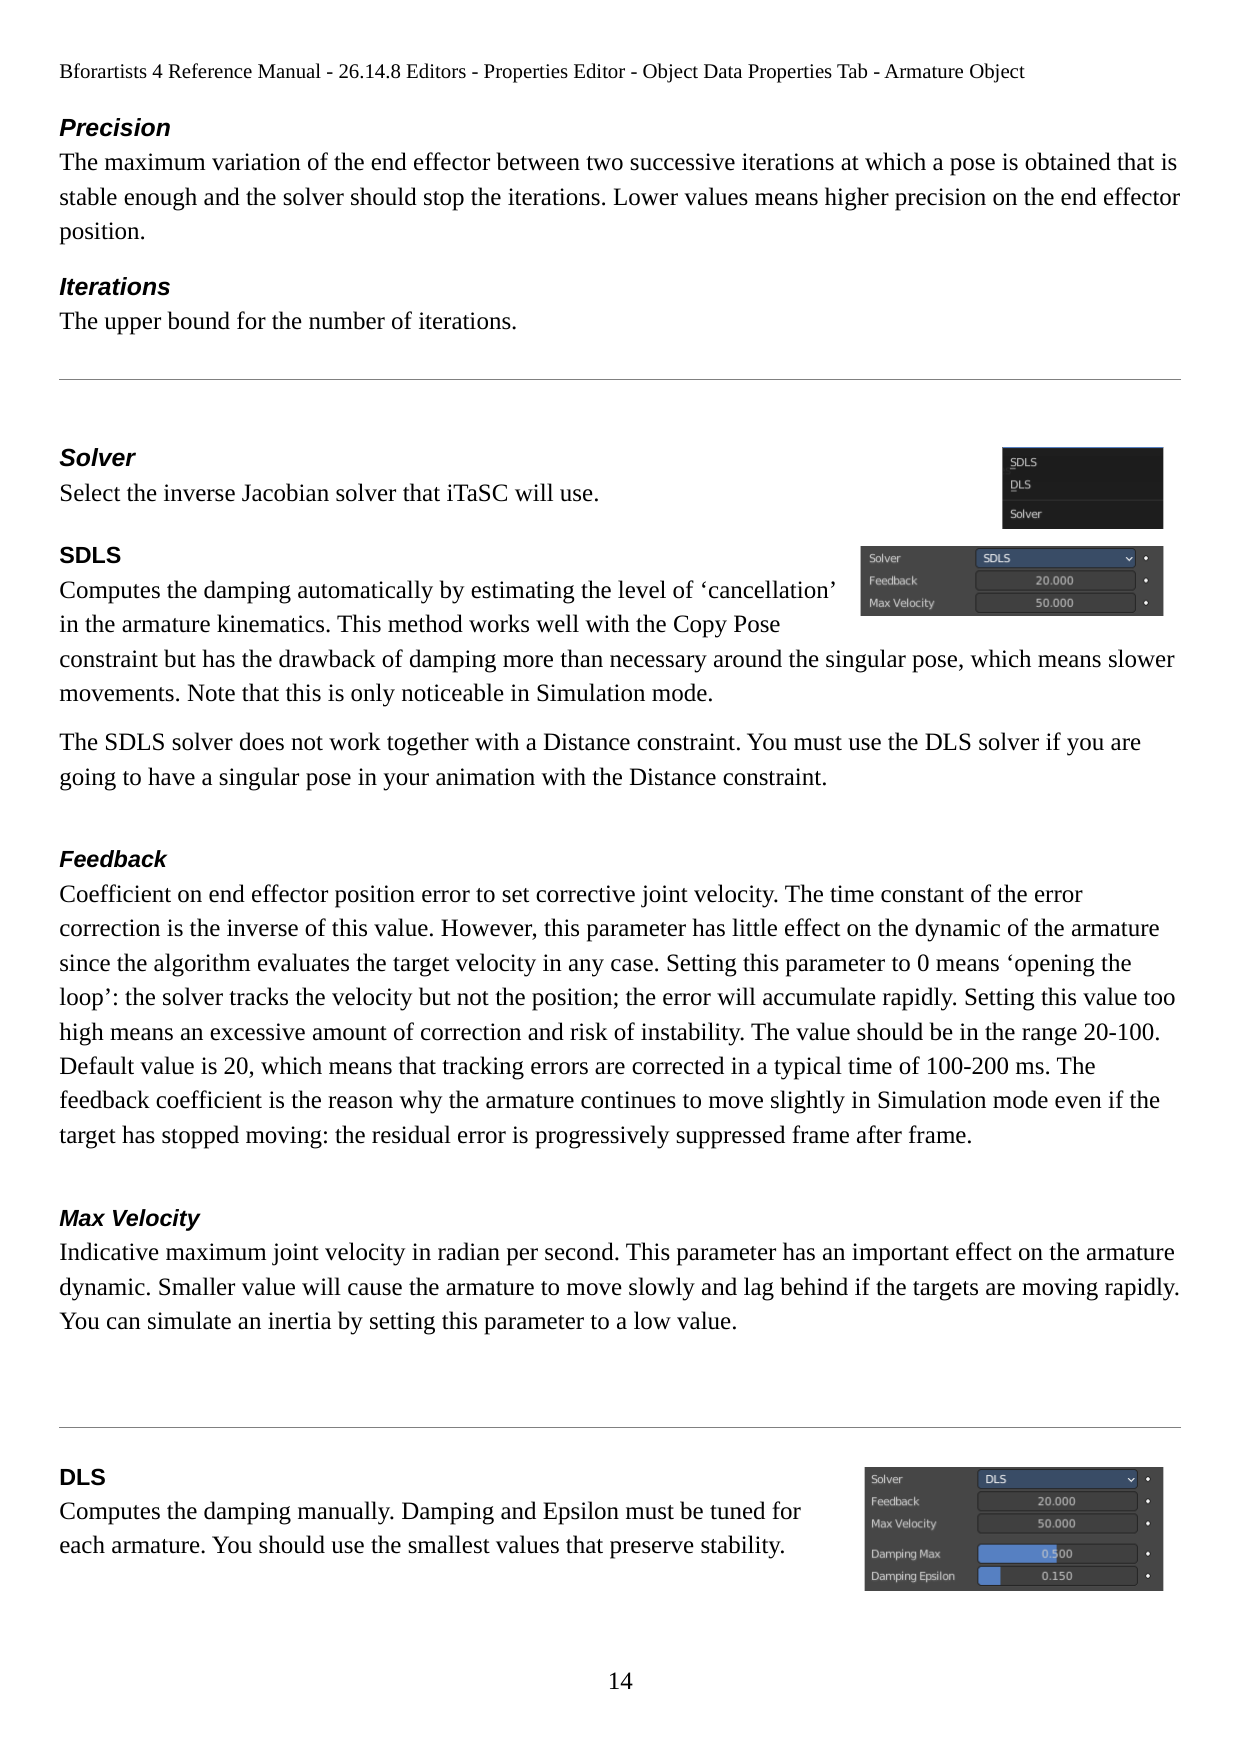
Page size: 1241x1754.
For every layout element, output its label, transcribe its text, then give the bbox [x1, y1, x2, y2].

text Coefficient on end effector position error to set corrective joint velocity. The time constant of the error correction is the inverse of this value. However, this parameter has little effect on the dynamic of the armature since the algorithm evaluates the target velocity in any case. Setting this parameter to 0 means ‘opening the loop’: the solver tracks the velocity but not the position; the error will accumulate rapidly. Setting this value too high means an excessive amount of correction and risk of instability. The value should be in the range 20-100. Default value is 20, which means that tracking errors are corrected in a typical time of 100-200 ms. The feedback coefficient is the reason why the armature continues to move slightly in Simulation mode even if the target has stopped moving: the residual error is progressively suppressed frame after frame. [59, 879, 1181, 1149]
subtitle Feedback [59, 846, 1181, 872]
subtitle Solver [59, 443, 1181, 472]
picture [860, 546, 1164, 616]
text Computes the damping manually. Damping and Epsilon must be tuned for each armature. You should use the smallest values that preserve stability. [59, 1496, 864, 1559]
subtitle DLS [59, 1463, 1181, 1490]
text The upper bound for the number of iterations. [59, 306, 1181, 335]
picture [864, 1467, 1164, 1591]
subtitle Max Velocity [59, 1204, 1181, 1231]
subtitle SDLS [59, 542, 1181, 568]
subtitle Iterations [59, 272, 1181, 300]
text The maximum variation of the end effector between two successive iterations at which a pose is obtained that is stable enough and the solver should stop the iterations. Lower values means higher precision on the end effector position. [59, 147, 1181, 245]
text Computes the damping automatically by estimating the level of ‘cancellation’ in the armature kinematics. This method works well with the Copy Pose constraint but has the drawback of damping more than necessary around the singular pose, which means slower movements. Note that this is only noticeable in Simulation mode. [59, 575, 1181, 707]
text The SDLS solver does not work together with a Distance constraint. You must use the DLS solver if you are going to have a singular pose in your animation with the Distance constraint. [59, 727, 1181, 790]
picture [1002, 447, 1164, 529]
text Select the inverse Jacobian solver that iTaSC will use. [59, 478, 1002, 507]
subtitle Precision [59, 113, 1181, 141]
text Indicative maximum joint velocity in radian per second. This parameter has an important effect on the armature dynamic. Smaller value will cause the armature to move slowly and lag behind if the targets are moving rapidly. You can simulate an inertia by setting this parameter to a low value. [59, 1237, 1181, 1335]
